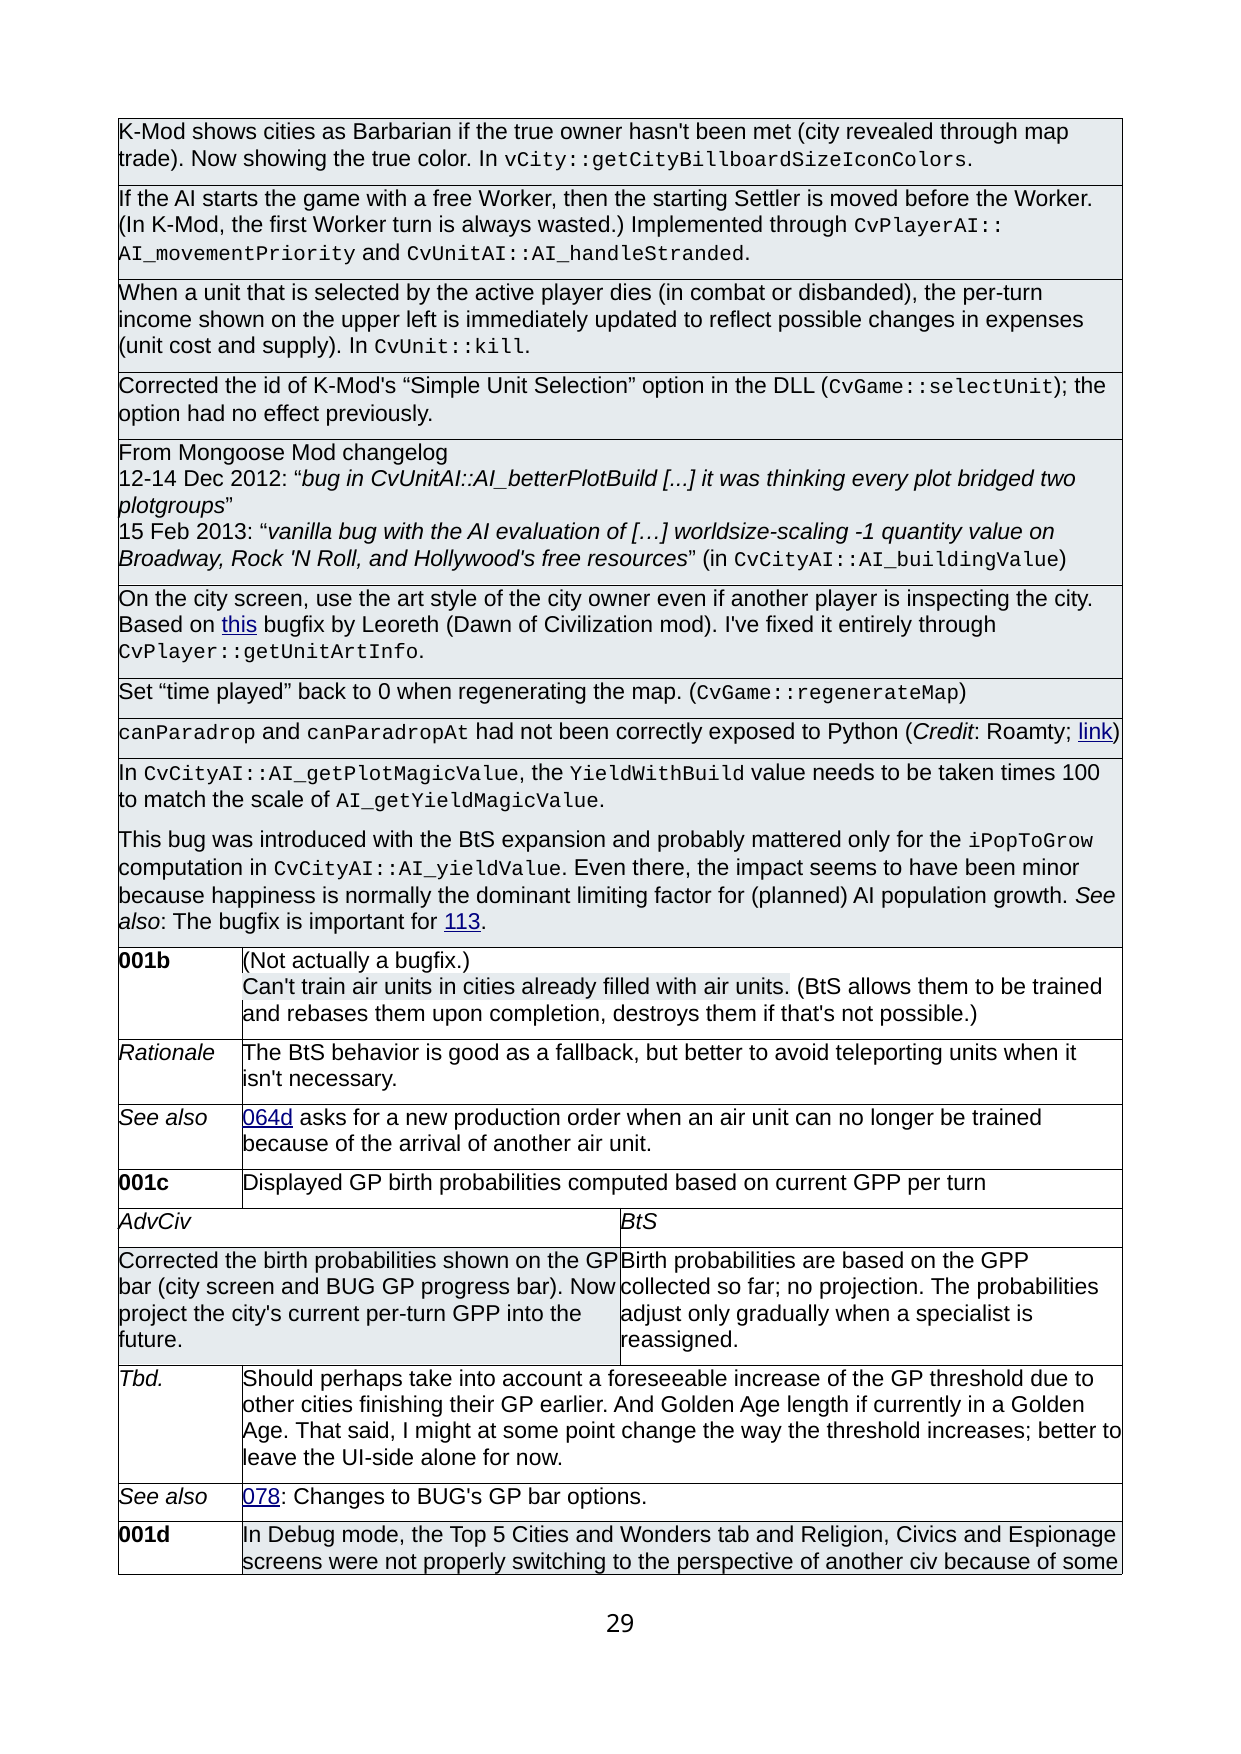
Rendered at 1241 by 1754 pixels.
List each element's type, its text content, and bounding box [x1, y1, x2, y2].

table_cell If the AI starts the game with a free Worker, then the starting Settler is moved before the Worker. (In K-Mod, the first Worker turn is always wasted.) Implemented through CvPlayerAI:: AI_movementPriority and CvUnitAI::AI_handleStranded. [119, 186, 1122, 279]
table_cell Birth probabilities are based on the GPP collected so far; no projection. The probabilities adjust only gradually when a specialist is reassigned. [621, 1248, 1122, 1364]
table_cell In Debug mode, the Top 5 Cities and Wonders tab and Religion, Civics and Espionage screens were not properly switching to the perspective of another civ because of some [243, 1522, 1122, 1574]
table_cell AdvCiv [119, 1209, 620, 1247]
table_cell Rationale [119, 1040, 242, 1104]
table_cell 001b [119, 948, 242, 1038]
table_cell Corrected the birth probabilities shown on the GP bar (city screen and BUG GP progress bar). Now project the city's current per-turn GPP into the future. [119, 1248, 620, 1364]
table_cell In CvCityAI::AI_getPlotMagicValue, the YieldWithBuild value needs to be taken times 100 to match the scale of AI_getYieldMagicValue. This bug was introduced with the BtS expansion and probably mattered only for the iPopToGrow computation in CvCityAI::AI_yieldValue. Even there, the impact seems to have been minor because happiness is normally the dominant limiting factor for (planned) AI population growth. See also: The bugfix is important for 113. [119, 759, 1122, 947]
table_cell On the city screen, use the art style of the city owner even if another player is inspecting the city. Based on this bugfix by Leoreth (Dawn of Civilization mod). I've fixed it entirely through CvPlayer::getUnitArtInfo. [119, 586, 1122, 678]
table_cell BtS [621, 1209, 1122, 1247]
table_cell 064d asks for a new production order when an air unit can no longer be trained because of the arrival of another air unit. [243, 1105, 1122, 1169]
table_cell See also [119, 1105, 242, 1169]
table_cell 001c [119, 1170, 242, 1208]
table_cell 078: Changes to BUG's GP bar options. [243, 1484, 1122, 1521]
table_cell When a unit that is selected by the active player dies (in combat or disbanded), the per-turn income shown on the upper left is immediately updated to reflect possible changes in expenses (unit cost and supply). In CvUnit::kill. [119, 280, 1122, 372]
table_cell Displayed GP birth probabilities computed based on current GPP per turn [243, 1170, 1122, 1208]
table_cell See also [119, 1484, 242, 1521]
table_cell canParadrop and canParadropAt had not been correctly exposed to Python (Credit: Roamty; link) [119, 719, 1122, 758]
table_cell Corrected the id of K-Mod's “Simple Unit Selection” option in the DLL (CvGame::selectUnit); the option had no effect previously. [119, 373, 1122, 439]
table_cell The BtS behavior is good as a fallback, but better to avoid teleporting units when it isn't necessary. [243, 1040, 1122, 1104]
table_cell Set “time played” back to 0 when regenerating the map. (CvGame::regenerateMap) [119, 679, 1122, 718]
table_cell (Not actually a bugfix.) Can't train air units in cities already filled with air units. (BtS allows them to be trained and rebases them upon completion, destroys them if that's not possible.) [243, 948, 1122, 1038]
table_cell Should perhaps take into account a foreseeable increase of the GP threshold due to other cities finishing their GP earlier. And Golden Age length if currently in a Golden Age. That said, I might at some point change the way the threshold increases; better to leave the UI-side alone for now. [243, 1366, 1122, 1482]
table_cell Tbd. [119, 1366, 242, 1482]
table_cell From Mongoose Mod changelog 12-14 Dec 2012: “bug in CvUnitAI::AI_betterPlotBuild [...] it was thinking every plot bridged two plotgroups” 15 Feb 2013: “vanilla bug with the AI evaluation of […] worldsize-scaling -1 quantity value on Broadway, Rock 'N Roll, and Hollywood's free resources” (in CvCityAI::AI_buildingValue) [119, 440, 1122, 584]
table_cell 001d [119, 1522, 242, 1574]
table_cell K-Mod shows cities as Barbarian if the true owner hasn't been met (city revealed through map trade). Now showing the true color. In vCity::getCityBillboardSizeIconColors. [119, 119, 1122, 185]
